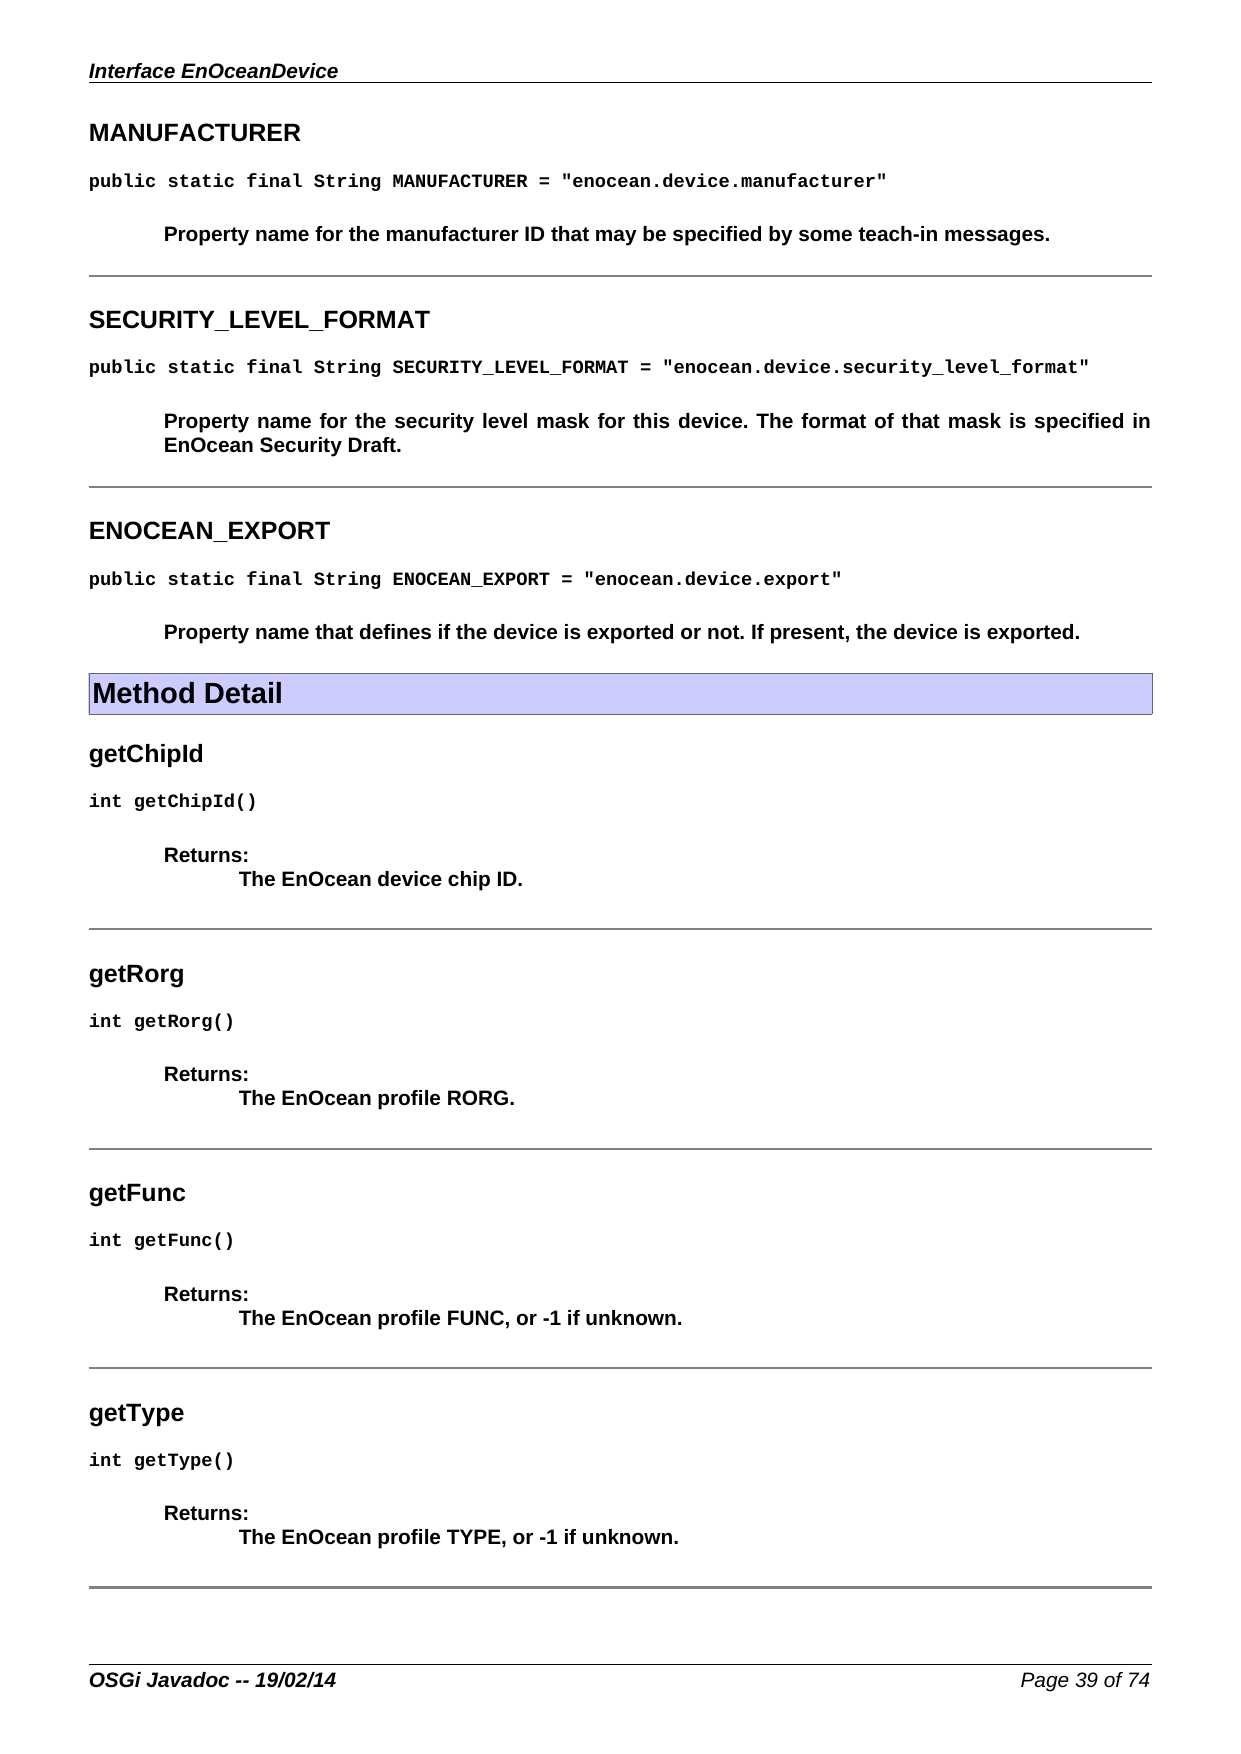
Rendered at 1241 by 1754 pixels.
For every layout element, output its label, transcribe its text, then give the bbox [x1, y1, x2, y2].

text Returns: [163, 1062, 1152, 1086]
text The EnOcean profile FUNC, or -1 if unknown. [238, 1305, 1152, 1329]
text int getRorg() [88, 1011, 1152, 1033]
text public static final String ENOCEAN_EXPORT = "enocean.device.export" [88, 569, 1152, 591]
subtitle getType [88, 1397, 1152, 1426]
subtitle MANUFACTURER [88, 118, 1152, 147]
text int getChipId() [88, 792, 1152, 813]
subtitle getRorg [88, 958, 1152, 987]
text Property name for the security level mask for this device. The format of that mask is specified in EnOcean Security Draft. [163, 409, 1152, 457]
text Returns: [163, 1501, 1152, 1525]
subtitle getFunc [88, 1178, 1152, 1207]
text Property name that defines if the device is exported or not. If present, the device is exported. [163, 620, 1152, 644]
text int getType() [88, 1450, 1152, 1472]
text int getFunc() [88, 1231, 1152, 1252]
subtitle ENOCEAN_EXPORT [88, 516, 1152, 545]
text The EnOcean profile RORG. [238, 1086, 1152, 1110]
text Returns: [163, 842, 1152, 866]
text Property name for the manufacturer ID that may be specified by some teach-in messages. [163, 222, 1152, 246]
text public static final String MANUFACTURER = "enocean.device.manufacturer" [88, 171, 1152, 193]
subtitle getChipId [88, 739, 1152, 768]
subtitle Method Detail [90, 674, 1152, 714]
text The EnOcean device chip ID. [238, 866, 1152, 890]
text Returns: [163, 1281, 1152, 1305]
subtitle SECURITY_LEVEL_FORMAT [88, 305, 1152, 334]
text public static final String SECURITY_LEVEL_FORMAT = "enocean.device.security_level_format" [88, 358, 1152, 379]
text The EnOcean profile TYPE, or -1 if unknown. [238, 1525, 1152, 1549]
